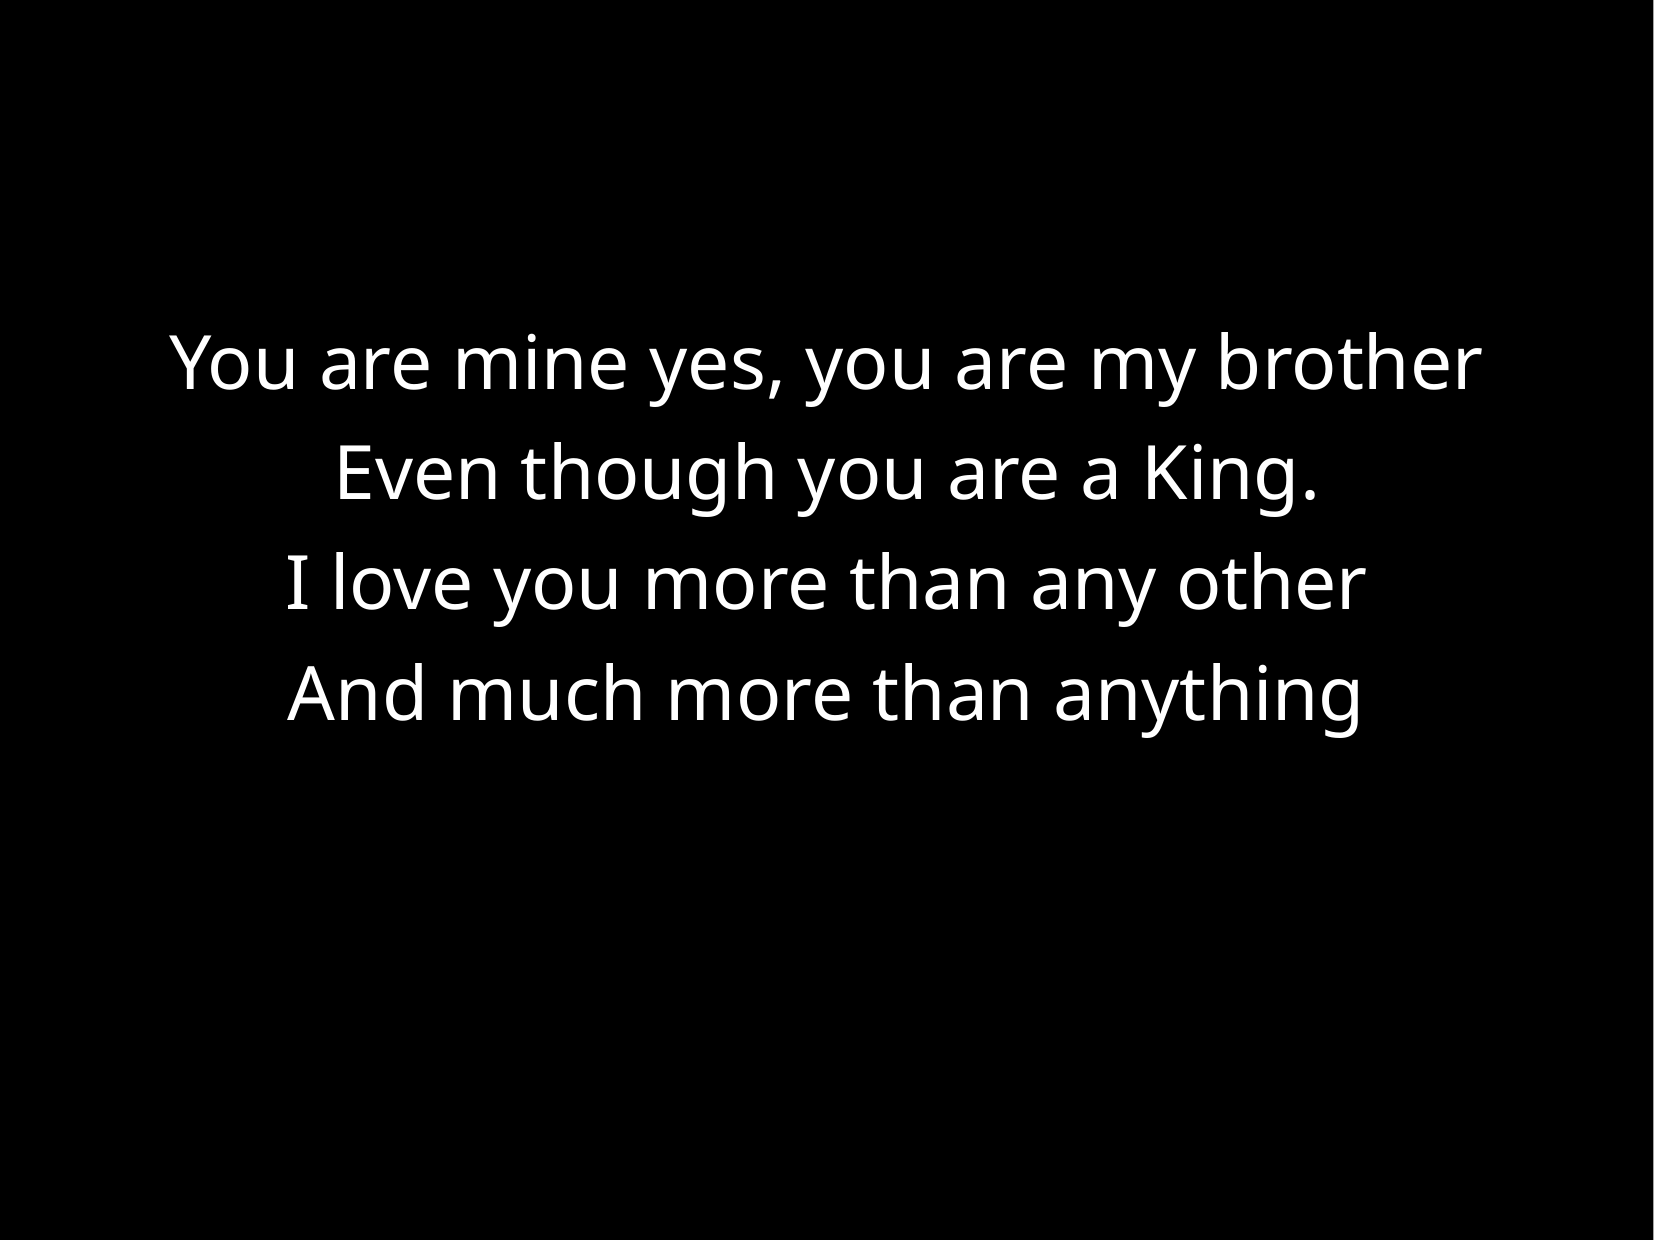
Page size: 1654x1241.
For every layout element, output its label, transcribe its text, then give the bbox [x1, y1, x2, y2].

list You are mine yes, you are my brother Even though you are a King. I love you more than any other And much more than anything [0, 307, 1654, 1027]
